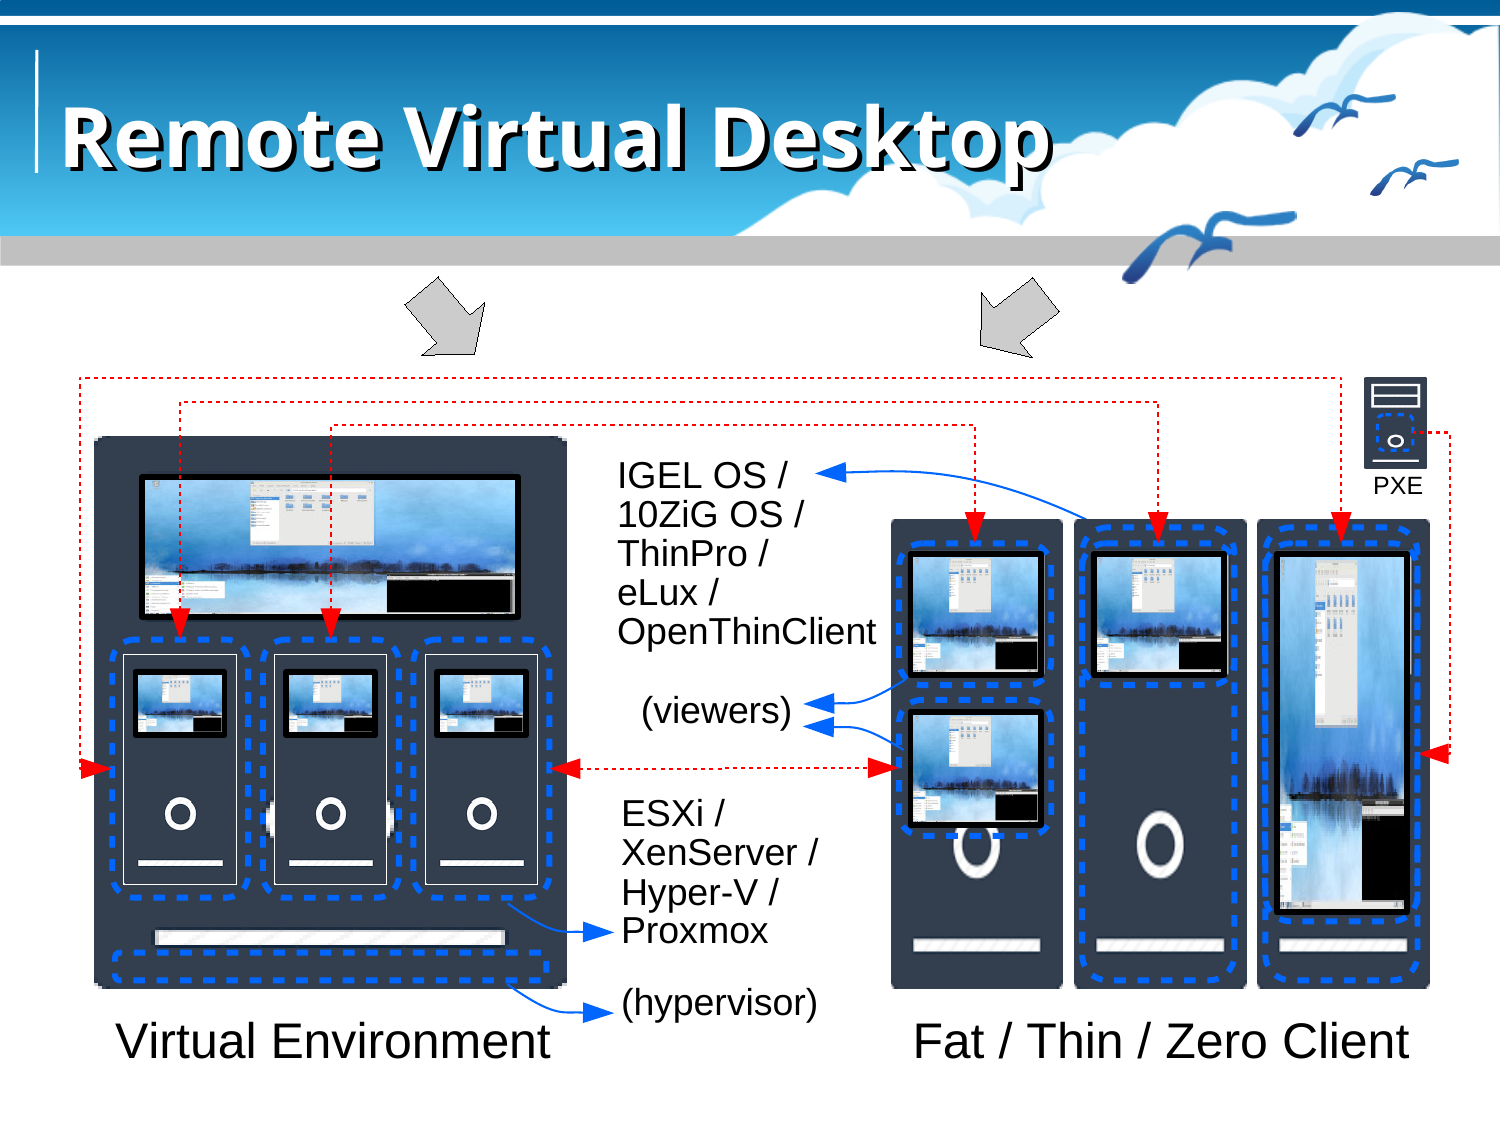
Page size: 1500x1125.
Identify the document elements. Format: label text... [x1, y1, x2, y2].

text_box (viewers) [625, 685, 815, 739]
text_box Fat / Thin / Zero Client [897, 1009, 1441, 1077]
picture [1074, 519, 1247, 989]
text_box PXE [1358, 466, 1441, 508]
picture [1364, 377, 1427, 466]
picture [1257, 519, 1430, 989]
picture [94, 436, 567, 989]
text_box Virtual Environment [100, 1009, 567, 1077]
text_box (hypervisor) [606, 977, 845, 1032]
title Remote Virtual Desktop [59, 86, 1465, 186]
picture [730, 12, 1500, 284]
picture [891, 519, 1063, 989]
text_box IGEL OS / 10ZiG OS / ThinPro / eLux / OpenThinClient [602, 449, 898, 660]
text_box ESXi / XenServer / Hyper-V / Proxmox [606, 788, 845, 960]
text_box [980, 277, 1060, 358]
picture [913, 556, 1038, 672]
text_box [404, 276, 485, 356]
